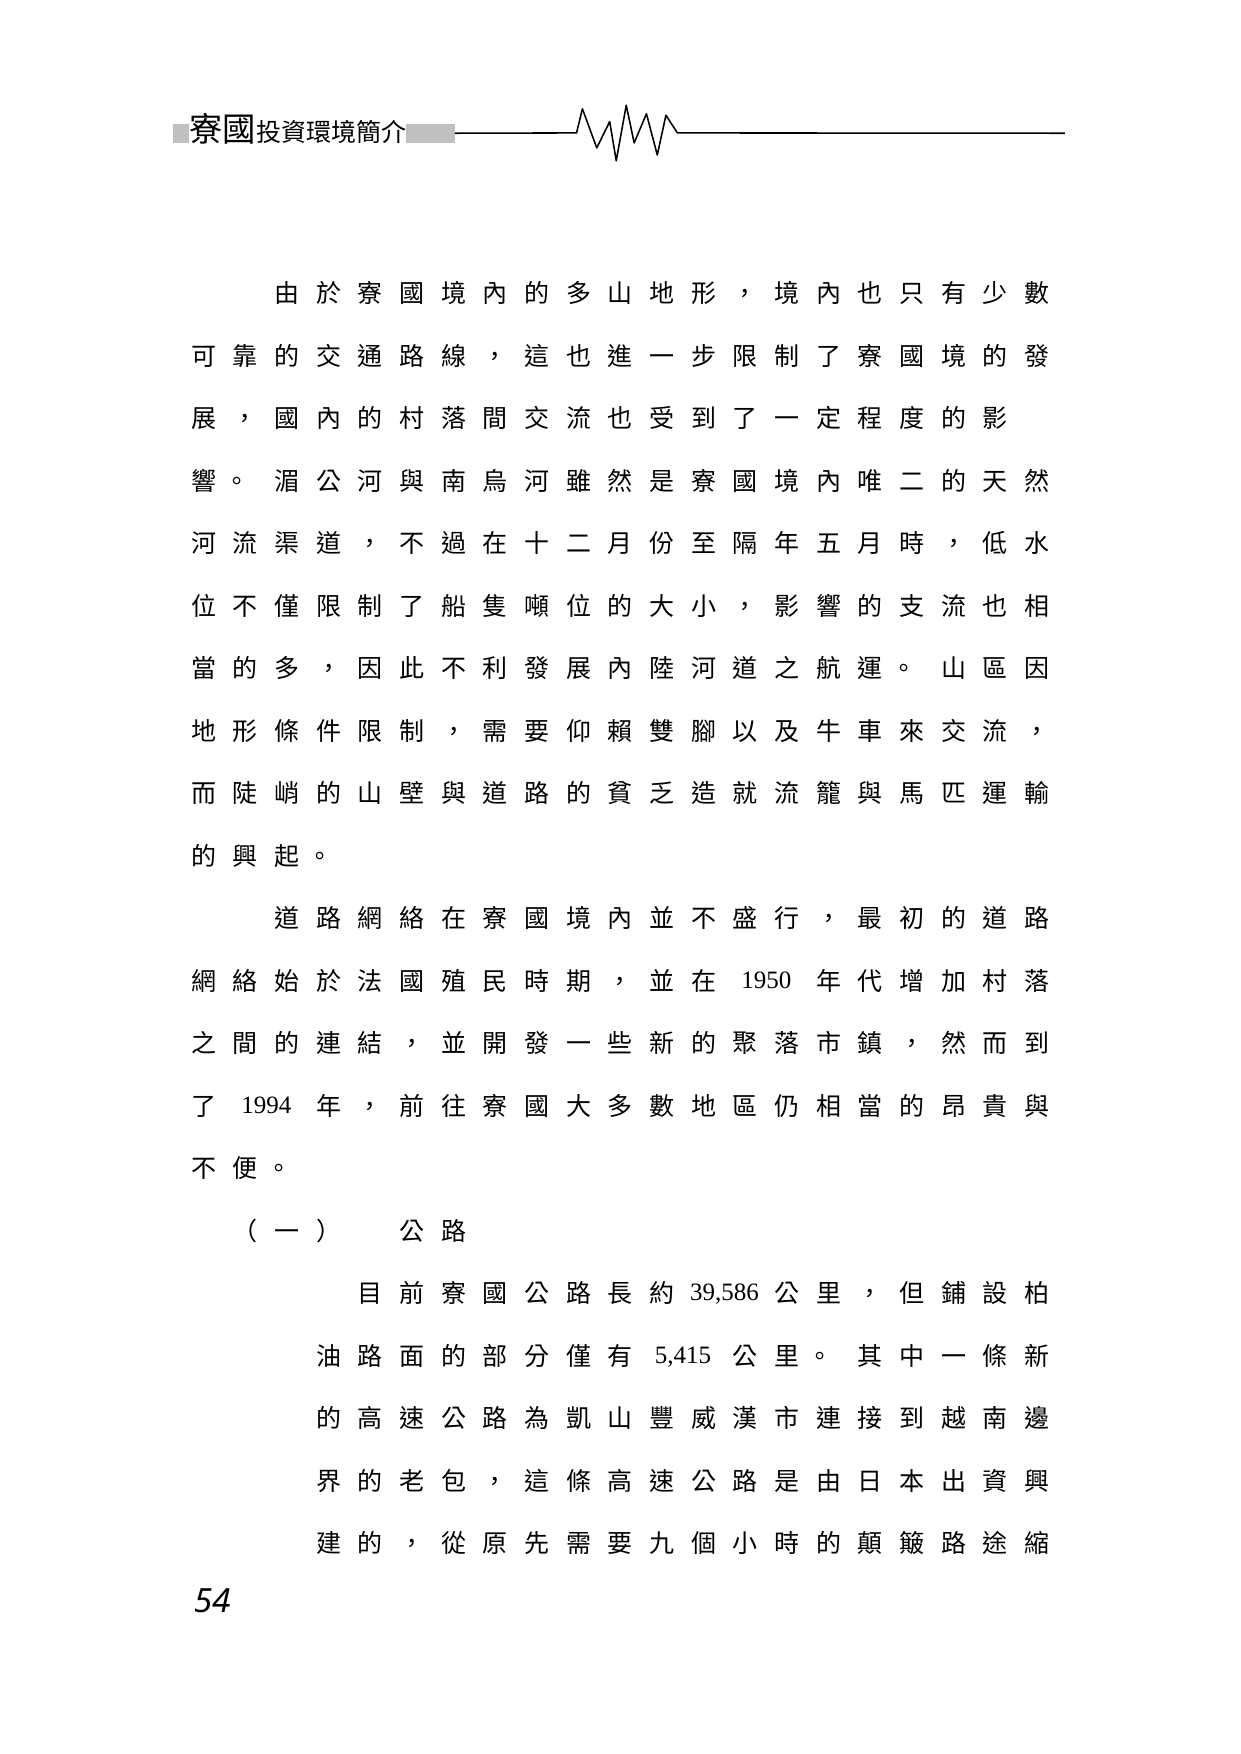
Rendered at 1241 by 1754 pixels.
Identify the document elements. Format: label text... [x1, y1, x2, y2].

text 由於寮國境內的多山地形，境內也只有少數可靠的交通路線，這也進一步限制了寮國境的發展，國內的村落間交流也受到了一定程度的影響。湄公河與南烏河雖然是寮國境內唯二的天然河流渠道，不過在十二月份至隔年五月時，低水位不僅限制了船隻噸位的大小，影響的支流也相當的多，因此不利發展內陸河道之航運。山區因地形條件限制，需要仰賴雙腳以及牛車來交流，而陡峭的山壁與道路的貧乏造就流籠與馬匹運輸的興起。 [183, 250, 1058, 875]
text 目前寮國公路長約39,586公里，但鋪設柏油路面的部分僅有5,415公里。其中一條新的高速公路為凱山豐威漢市連接到越南邊界的老包，這條高速公路是由日本出資興建的，從原先需要九個小時的顛簸路途縮 [281, 1250, 1058, 1563]
text （一） 公路 [207, 1188, 1058, 1250]
text 道路網絡在寮國境內並不盛行，最初的道路網絡始於法國殖民時期，並在1950年代增加村落之間的連結，並開發一些新的聚落市鎮，然而到了1994年，前往寮國大多數地區仍相當的昂貴與不便。 [183, 875, 1058, 1188]
